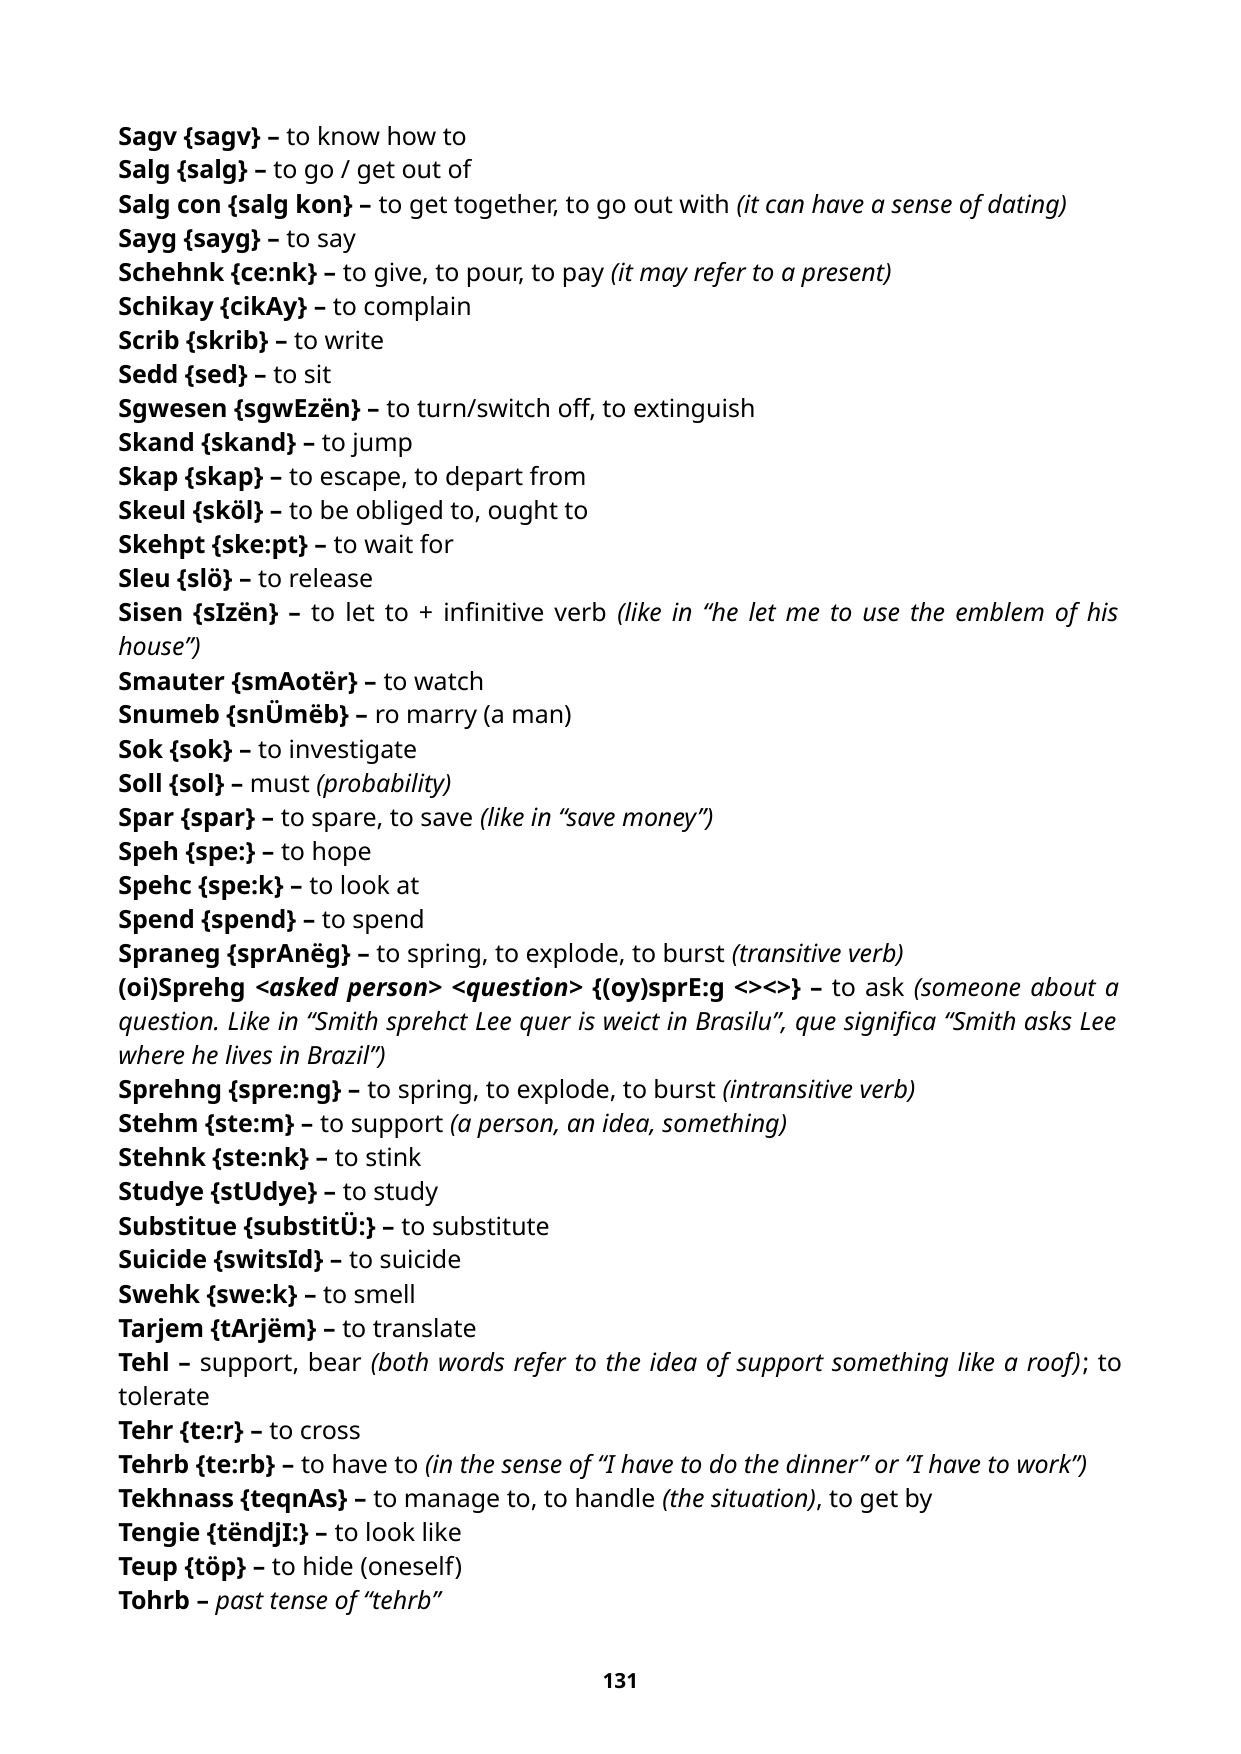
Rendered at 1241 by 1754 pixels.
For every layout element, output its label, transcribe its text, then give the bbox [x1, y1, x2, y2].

text Sprehng {spre:ng} – to spring, to explode, to burst (intransitive verb) [118, 1072, 1122, 1106]
text Spraneg {sprAnëg} – to spring, to explode, to burst (transitive verb) [118, 936, 1122, 970]
text Teup {töp} – to hide (oneself) [118, 1549, 1122, 1583]
text Skeul {sköl} – to be obliged to, ought to [118, 493, 1122, 527]
text Sgwesen {sgwEzën} – to turn/switch off, to extinguish [118, 391, 1122, 425]
text Schikay {cikAy} – to complain [118, 288, 1122, 322]
text Skand {skand} – to jump [118, 425, 1122, 459]
text Speh {spe:} – to hope [118, 833, 1122, 867]
text Salg con {salg kon} – to get together, to go out with (it can have a sense of dating) [118, 186, 1122, 220]
text Tehl – support, bear (both words refer to the idea of support something like a roof); to tolerate [118, 1344, 1122, 1412]
text Spend {spend} – to spend [118, 902, 1122, 936]
text Snumeb {snÜmëb} – ro marry (a man) [118, 697, 1122, 731]
text Soll {sol} – must (probability) [118, 765, 1122, 799]
text Substitue {substitÜ:} – to substitute [118, 1208, 1122, 1242]
text Stehnk {ste:nk} – to stink [118, 1140, 1122, 1174]
text Skap {skap} – to escape, to depart from [118, 459, 1122, 493]
text Tarjem {tArjëm} – to translate [118, 1310, 1122, 1344]
text Sagv {sagv} – to know how to [118, 118, 1122, 152]
text Stehm {ste:m} – to support (a person, an idea, something) [118, 1106, 1122, 1140]
text Sedd {sed} – to sit [118, 357, 1122, 391]
text Sayg {sayg} – to say [118, 220, 1122, 254]
text Schehnk {ce:nk} – to give, to pour, to pay (it may refer to a present) [118, 254, 1122, 288]
text Tekhnass {teqnAs} – to manage to, to handle (the situation), to get by [118, 1481, 1122, 1515]
text (oi)Sprehg <asked person> <question> {(oy)sprE:g <><>} – to ask (someone about a question. Like in “Smith sprehct Lee quer is weict in Brasilu”, que significa “Smith asks Lee where he lives in Brazil”) [118, 970, 1122, 1072]
text Sisen {sIzën} – to let to + infinitive verb (like in “he let me to use the emblem of his house”) [118, 595, 1122, 663]
text Swehk {swe:k} – to smell [118, 1276, 1122, 1310]
text Suicide {switsId} – to suicide [118, 1242, 1122, 1276]
text Tehrb {te:rb} – to have to (in the sense of “I have to do the dinner” or “I have to work”) [118, 1447, 1122, 1481]
text Sok {sok} – to investigate [118, 731, 1122, 765]
text Smauter {smAotër} – to watch [118, 663, 1122, 697]
text Tehr {te:r} – to cross [118, 1412, 1122, 1447]
text Studye {stUdye} – to study [118, 1174, 1122, 1208]
text Tengie {tëndjI:} – to look like [118, 1515, 1122, 1549]
text Scrib {skrib} – to write [118, 322, 1122, 357]
text Spehc {spe:k} – to look at [118, 867, 1122, 902]
text Sleu {slö} – to release [118, 561, 1122, 595]
text Spar {spar} – to spare, to save (like in “save money”) [118, 799, 1122, 833]
text Skehpt {ske:pt} – to wait for [118, 527, 1122, 561]
text Salg {salg} – to go / get out of [118, 152, 1122, 186]
text Tohrb – past tense of “tehrb” [118, 1583, 1122, 1617]
